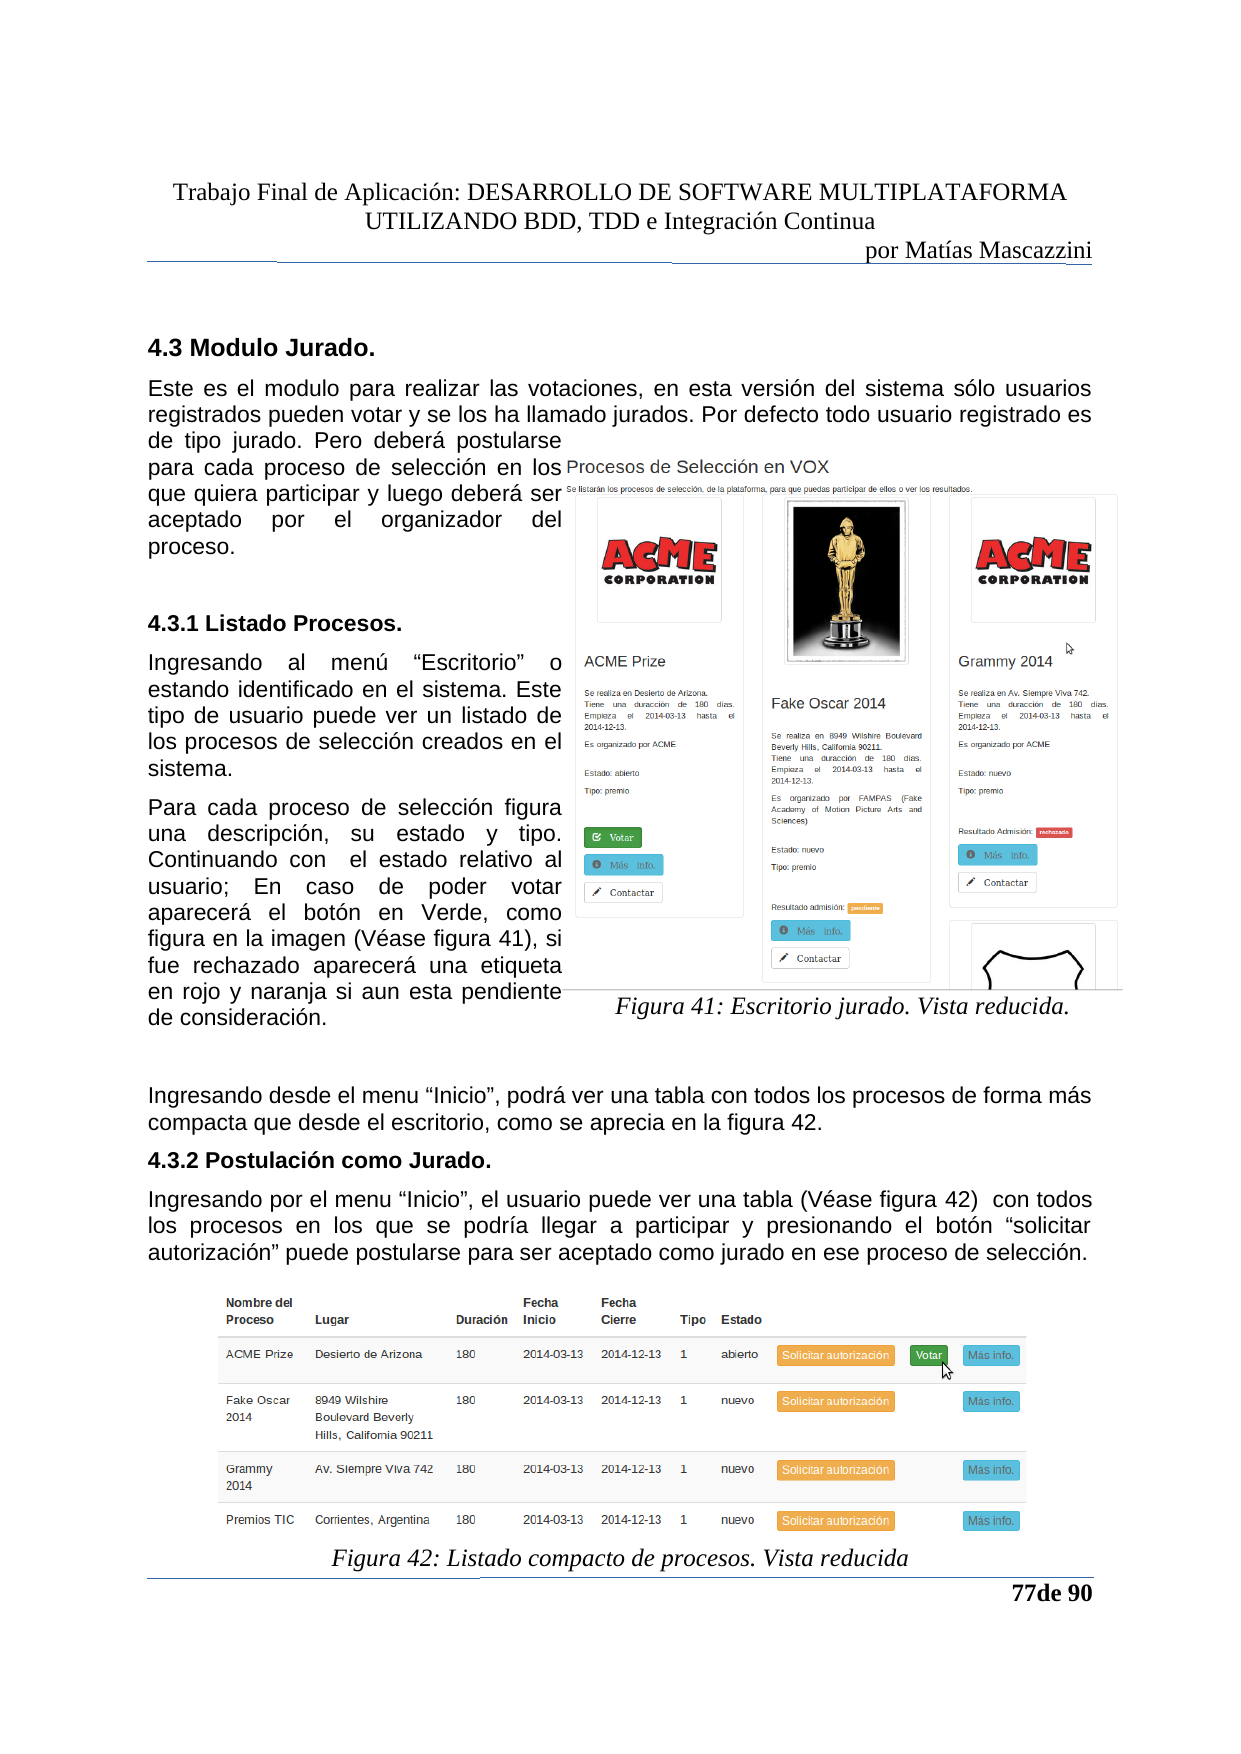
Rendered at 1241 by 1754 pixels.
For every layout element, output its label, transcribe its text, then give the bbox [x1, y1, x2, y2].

text Para cada proceso de selección figura una descripción, su estado y tipo. Continuando con el estado relativo al usuario; En caso de poder votar aparecerá el botón en Verde, como figura en la imagen (Véase figura 41), si fue rechazado aparecerá una etiqueta en rojo y naranja si aun esta pendiente de consideración. [148, 793, 1093, 1031]
text Figura 41: Escritorio jurado. Vista reducida. [562, 991, 1123, 1019]
text Ingresando por el menu “Inicio”, el usuario puede ver una tabla (Véase figura 42) con todos los procesos en los que se podría llegar a participar y presionando el botón “solicitar autorización” puede postularse para ser aceptado como jurado en ese proceso de selección. [148, 1186, 1093, 1265]
text Este es el modulo para realizar las votaciones, en esta versión del sistema sólo usuarios registrados pueden votar y se los ha llamado jurados. Por defecto todo usuario registrado es de tipo jurado. Pero deberá postularse para cada proceso de selección en los que quiera participar y luego deberá ser aceptado por el organizador del proceso. [148, 374, 1123, 559]
text Ingresando desde el menu “Inicio”, podrá ver una tabla con todos los procesos de forma más compacta que desde el escritorio, como se aprecia en la figura 42. [148, 1082, 1093, 1135]
text 4.3.2 Postulación como Jurado. [148, 1147, 1093, 1174]
text Figura 42: Listado compacto de procesos. Vista reducida [214, 1543, 1026, 1572]
text Ingresando al menú “Escritorio” o estando identificado en el sistema. Este tipo de usuario puede ver un listado de los procesos de selección creados en el sistema. [148, 649, 562, 781]
text 4.3.1 Listado Procesos. [148, 610, 562, 637]
picture [562, 454, 1123, 991]
picture [213, 1294, 1027, 1543]
subtitle 4.3 Modulo Jurado. [148, 333, 1093, 362]
